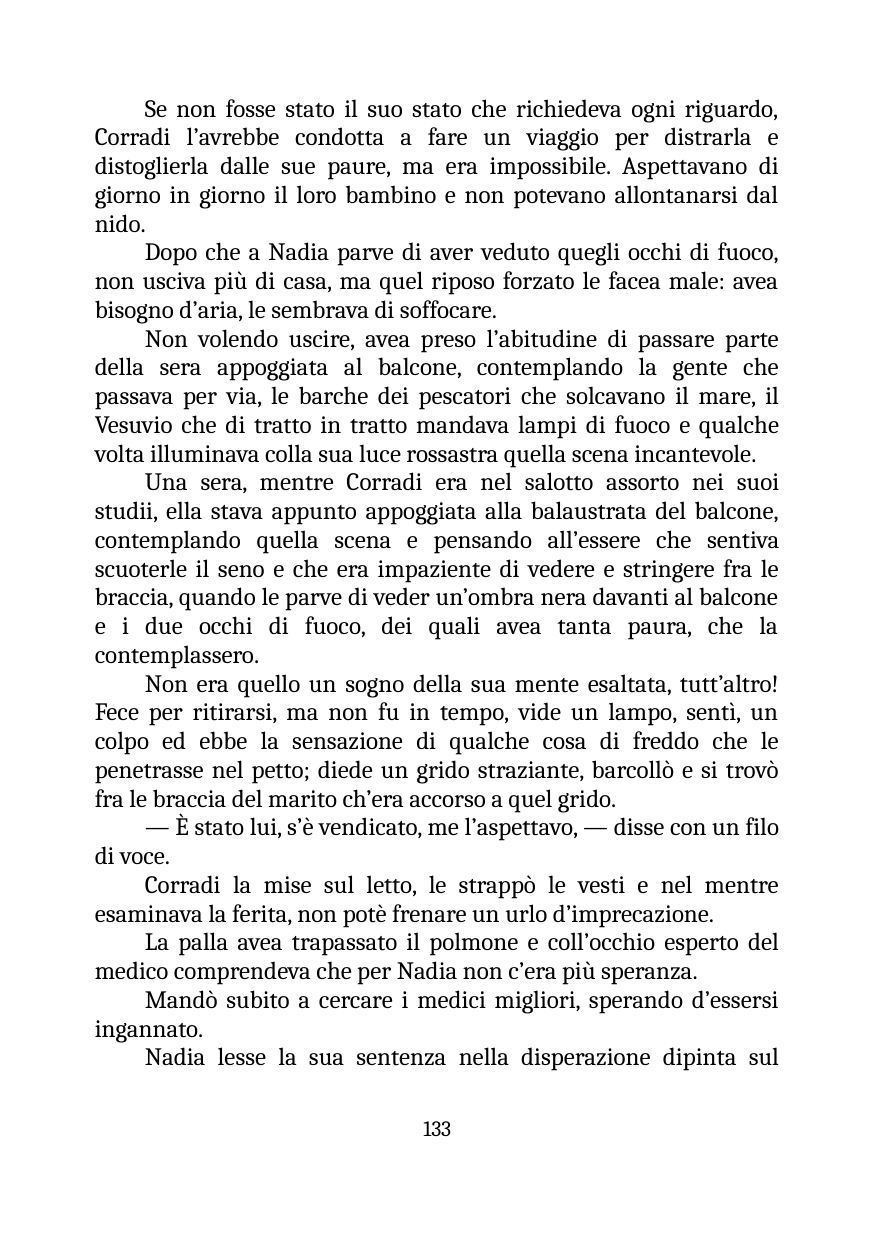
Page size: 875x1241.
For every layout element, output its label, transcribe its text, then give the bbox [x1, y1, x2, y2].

text Non era quello un sogno della sua mente esaltata, tutt’altro! Fece per ritirarsi, ma non fu in tempo, vide un lampo, sentì, un colpo ed ebbe la sensazione di qualche cosa di freddo che le penetrasse nel petto; diede un grido straziante, barcollò e si trovò fra le braccia del marito ch’era accorso a quel grido. [94, 669, 779, 813]
text Corradi la mise sul letto, le strappò le vesti e nel mentre esaminava la ferita, non potè frenare un urlo d’imprecazione. [94, 871, 779, 928]
text — È stato lui, s’è vendicato, me l’aspettavo, — disse con un filo di voce. [94, 813, 779, 871]
text Mandò subito a cercare i medici migliori, sperando d’essersi ingannato. [94, 986, 779, 1043]
text La palla avea trapassato il polmone e coll’occhio esperto del medico comprendeva che per Nadia non c’era più speranza. [94, 928, 779, 986]
text Non volendo uscire, avea preso l’abitudine di passare parte della sera appoggiata al balcone, contemplando la gente che passava per via, le barche dei pescatori che solcavano il mare, il Vesuvio che di tratto in tratto mandava lampi di fuoco e qualche volta illuminava colla sua luce rossastra quella scena incantevole. [94, 324, 779, 468]
text Se non fosse stato il suo stato che richiedeva ogni riguardo, Corradi l’avrebbe condotta a fare un viaggio per distrarla e distoglierla dalle sue paure, ma era impossibile. Aspettavano di giorno in giorno il loro bambino e non potevano allontanarsi dal nido. [94, 94, 779, 238]
text Dopo che a Nadia parve di aver veduto quegli occhi di fuoco, non usciva più di casa, ma quel riposo forzato le facea male: avea bisogno d’aria, le sembrava di soffocare. [94, 238, 779, 324]
text Una sera, mentre Corradi era nel salotto assorto nei suoi studii, ella stava appunto appoggiata alla balaustrata del balcone, contemplando quella scena e pensando all’essere che sentiva scuoterle il seno e che era impaziente di vedere e stringere fra le braccia, quando le parve di veder un’ombra nera davanti al balcone e i due occhi di fuoco, dei quali avea tanta paura, che la contemplassero. [94, 468, 779, 669]
text Nadia lesse la sua sentenza nella disperazione dipinta sul [94, 1043, 779, 1072]
